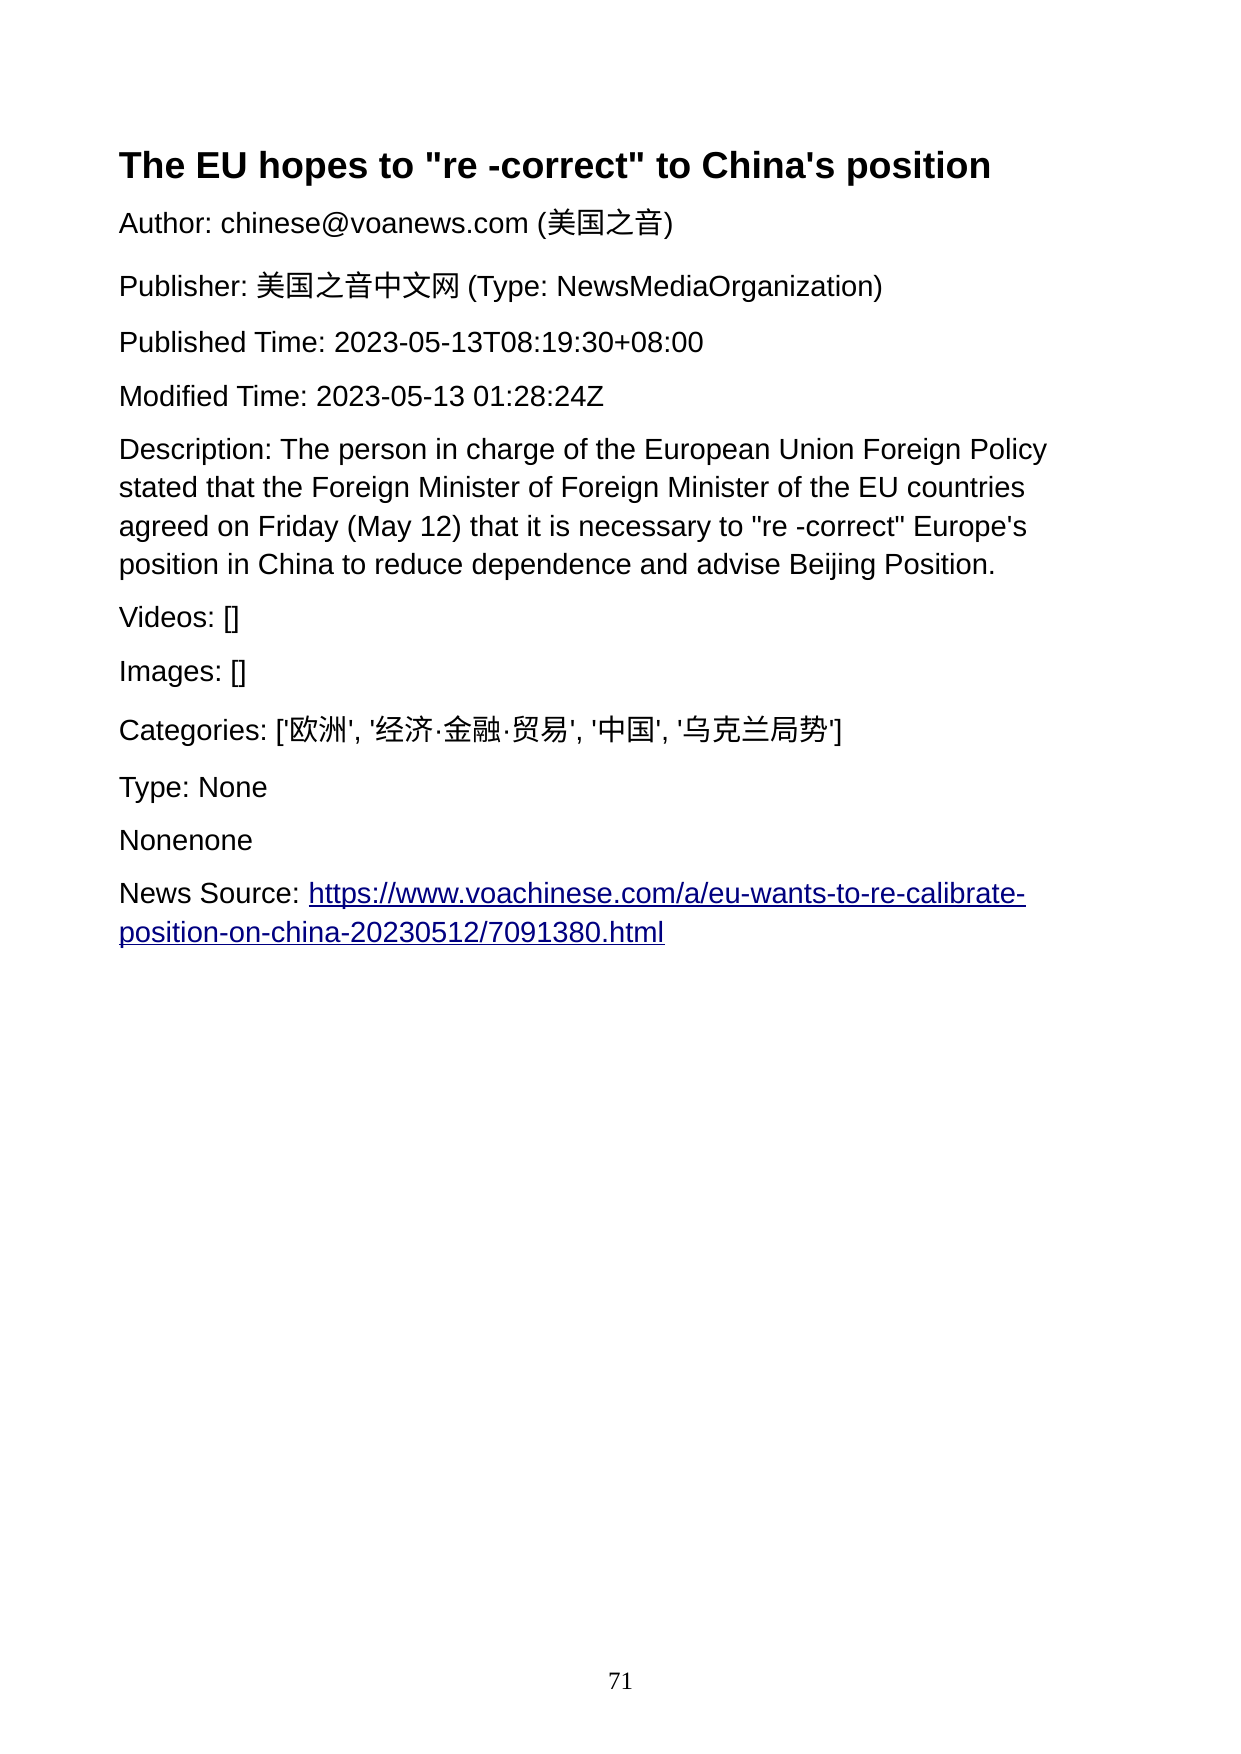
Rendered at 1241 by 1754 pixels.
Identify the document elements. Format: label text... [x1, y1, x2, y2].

text Videos: [] [118, 600, 1122, 634]
subtitle The EU hopes to "re -correct" to China's position [118, 143, 1122, 187]
text Author: chinese@voanews.com (美国之音) [118, 199, 1122, 241]
text Publisher: 美国之音中文网 (Type: NewsMediaOrganization) [118, 262, 1122, 304]
text Nonenone [118, 823, 1122, 856]
text Images: [] [118, 653, 1122, 687]
text Categories: ['欧洲', '经济·金融·贸易', '中国', '乌克兰局势'] [118, 707, 1122, 749]
text Published Time: 2023-05-13T08:19:30+08:00 [118, 325, 1122, 359]
text Type: None [118, 770, 1122, 803]
text News Source: https://www.voachinese.com/a/eu-wants-to-re-calibrate-position-on-china-20230512/7091380.html [118, 876, 1122, 948]
text Description: The person in charge of the European Union Foreign Policy stated that the Foreign Minister of Foreign Minister of the EU countries agreed on Friday (May 12) that it is necessary to "re -correct" Europe's position in China to reduce dependence and advise Beijing Position. [118, 432, 1122, 581]
text Modified Time: 2023-05-13 01:28:24Z [118, 378, 1122, 412]
